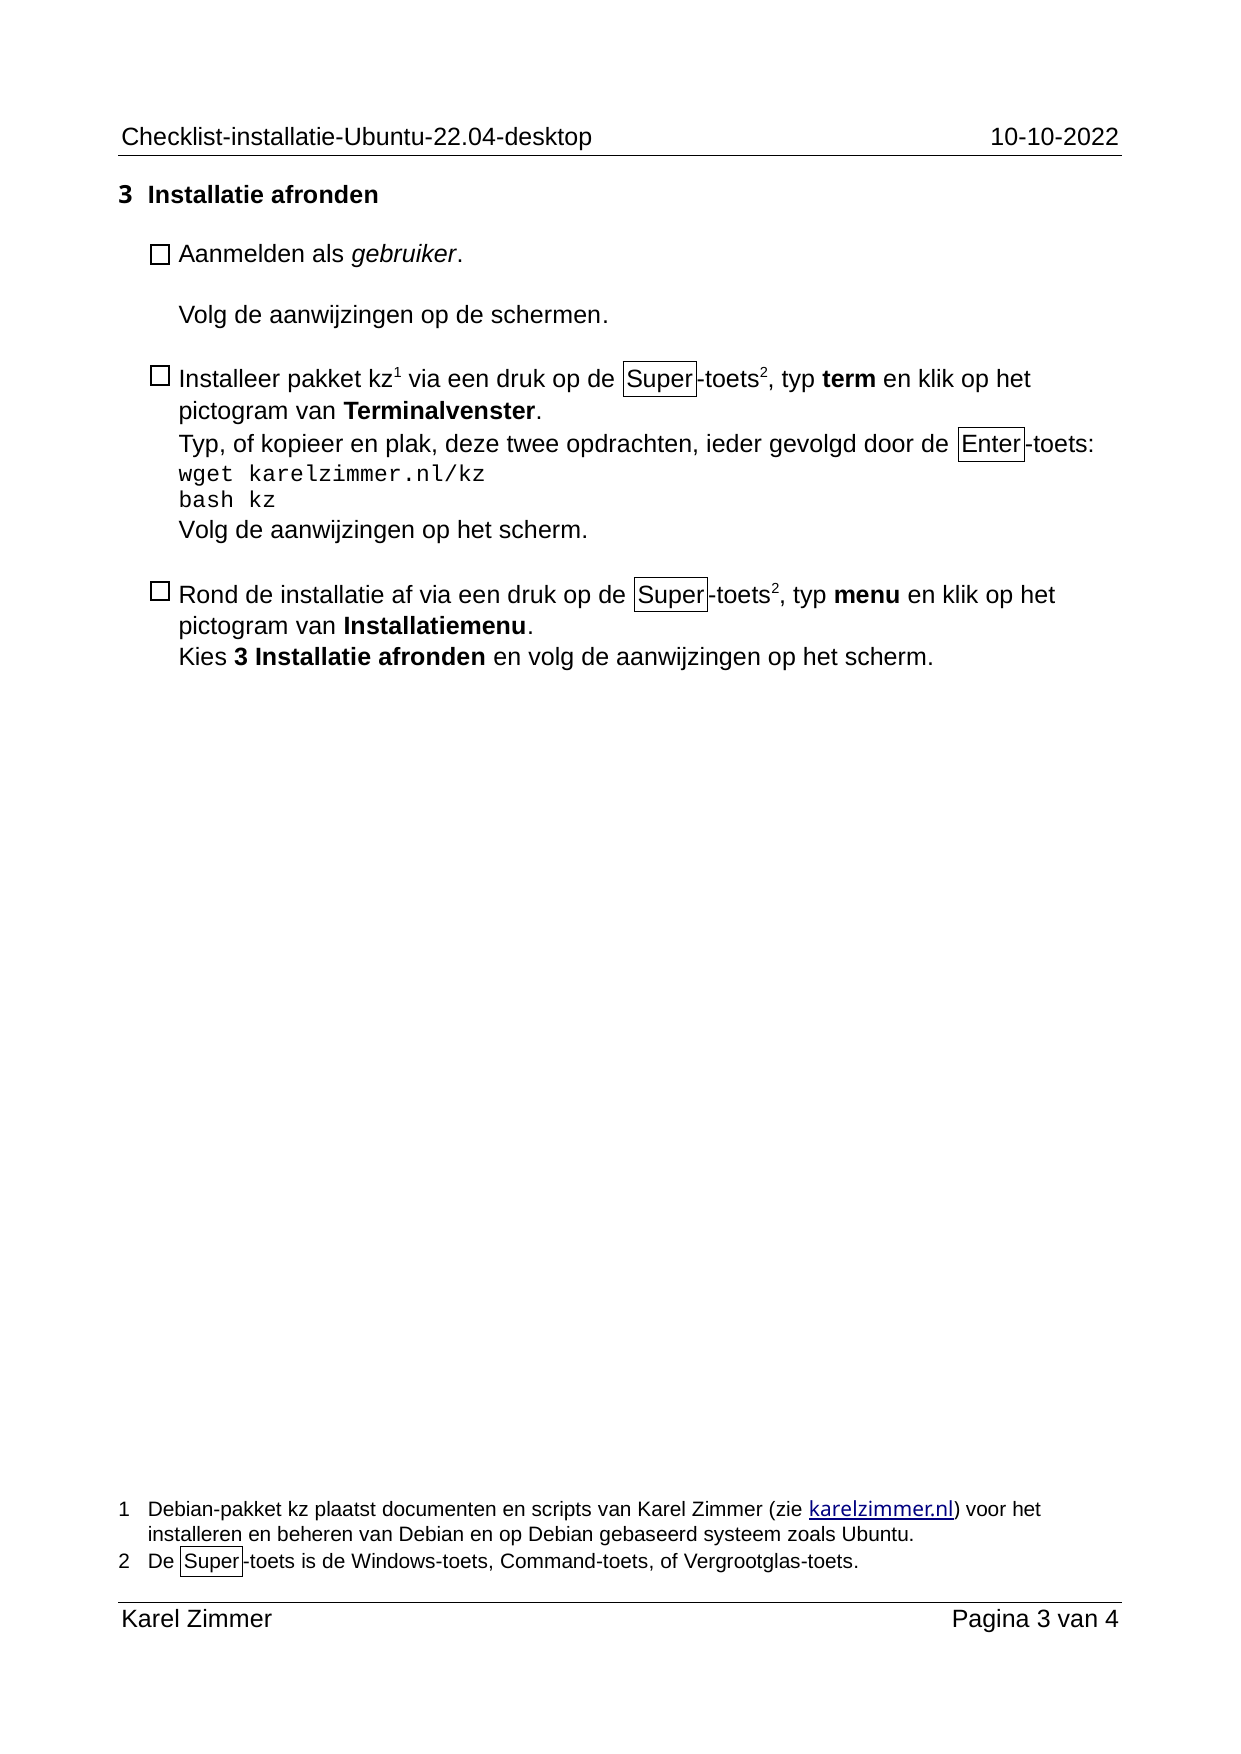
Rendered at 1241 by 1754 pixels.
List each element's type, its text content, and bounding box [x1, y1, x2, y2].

table_cell Volg de aanwijzingen op het scherm. [177, 515, 1121, 546]
list Installatie afronden [118, 177, 1122, 211]
table_cell [141, 360, 177, 426]
table_cell Rond de installatie af via een druk op de Super-toets2, typ menu en klik op het pictogram van Installatiemenu. [177, 576, 1121, 641]
table_cell [141, 576, 177, 641]
table_cell [177, 546, 1121, 576]
table_cell [177, 269, 1121, 300]
table_cell Kies 3 Installatie afronden en volg de aanwijzingen op het scherm. [177, 641, 1121, 672]
table_cell [141, 546, 177, 576]
table_header [141, 239, 177, 269]
table_cell [141, 300, 177, 330]
table_header Aanmelden als gebruiker. [177, 239, 1121, 269]
table_cell [177, 330, 1121, 360]
table_cell Installeer pakket kz via een druk op de Super-toets, typ term en klik op het pictogram van Terminalvenster. [177, 360, 1121, 426]
table_cell [141, 269, 177, 300]
table_cell [141, 515, 177, 546]
table_cell [141, 426, 177, 515]
table_cell Typ, of kopieer en plak, deze twee opdrachten, ieder gevolgd door de Enter-toets: wget karelzimmer.nl/kz bash kz [177, 426, 1121, 515]
table_cell [141, 641, 177, 672]
table_cell Volg de aanwijzingen op de schermen. [177, 300, 1121, 330]
table_cell [141, 330, 177, 360]
